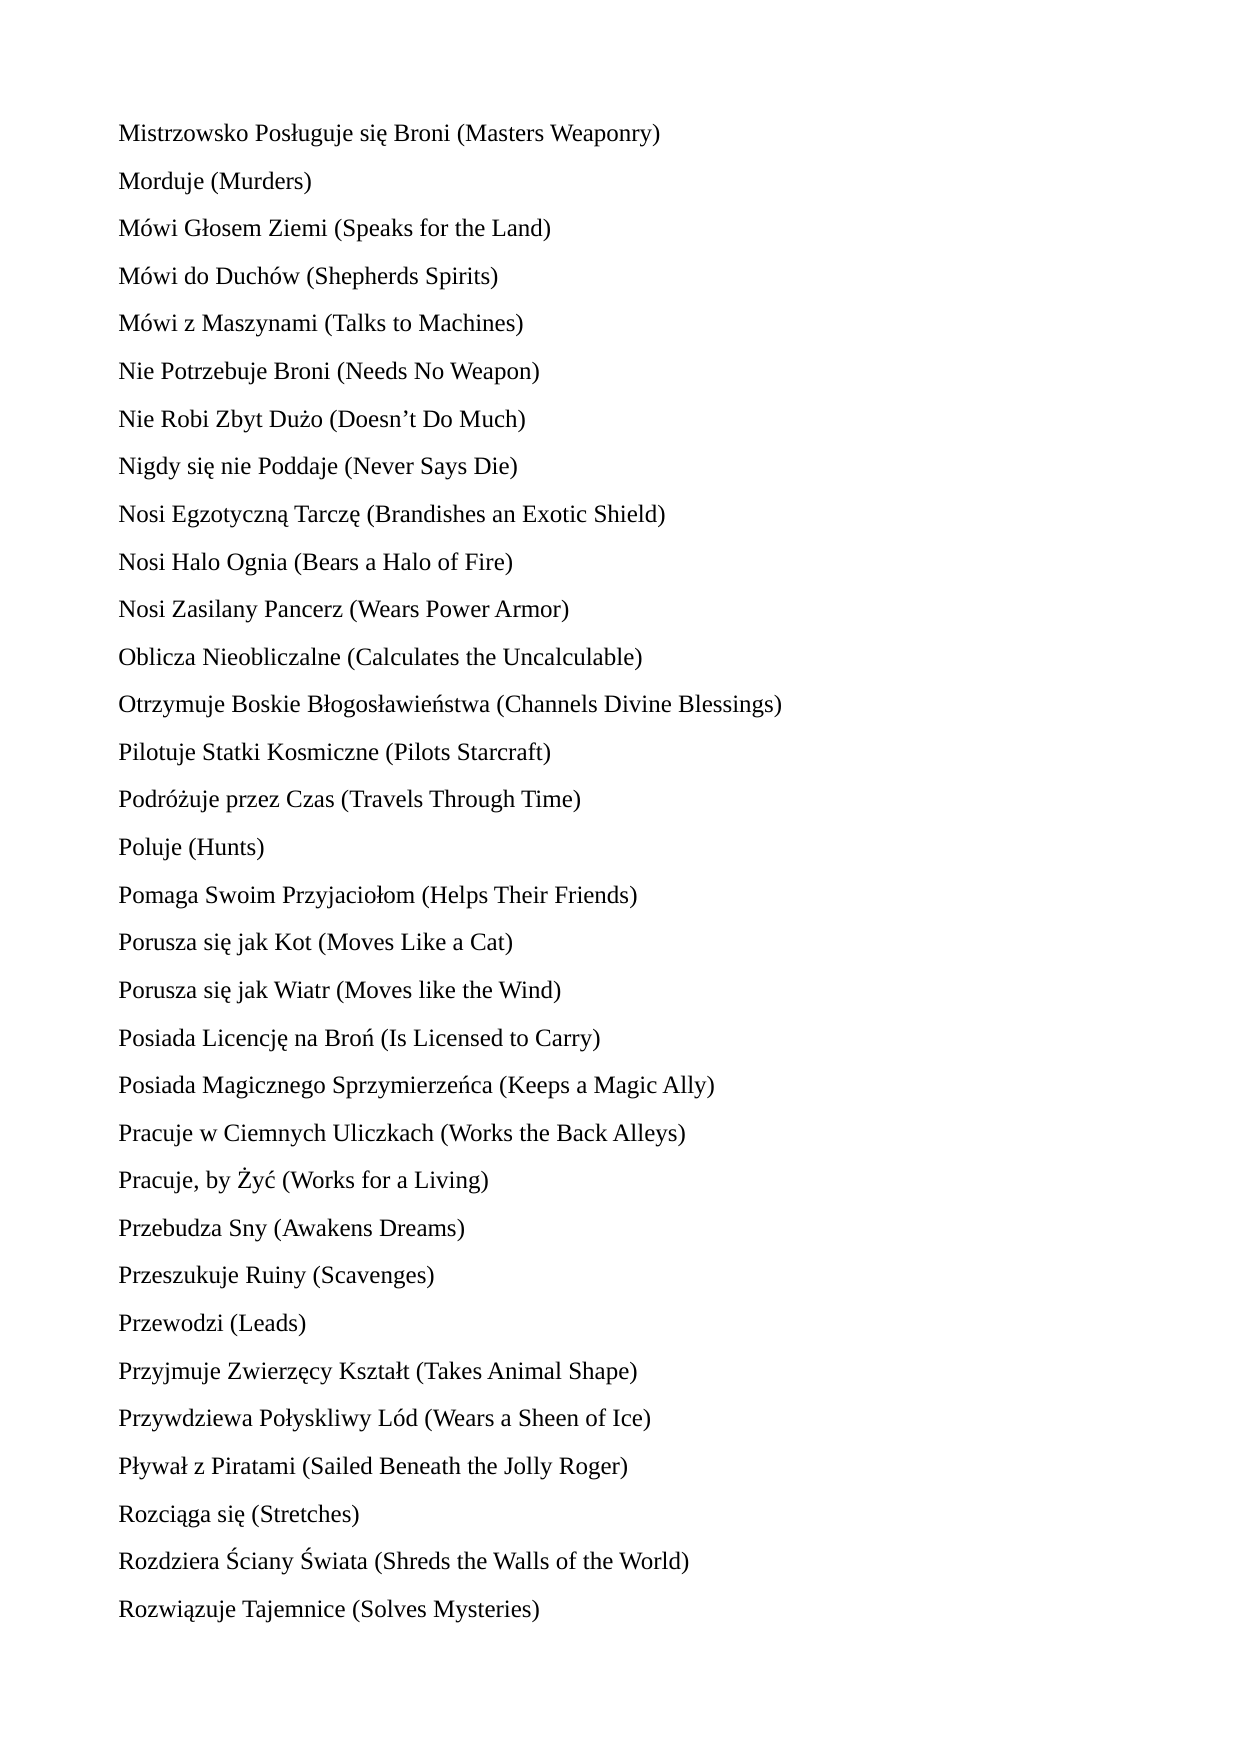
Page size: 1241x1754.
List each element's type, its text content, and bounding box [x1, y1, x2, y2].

text Przyjmuje Zwierzęcy Kształt (Takes Animal Shape) [118, 1356, 1122, 1384]
text Nosi Halo Ognia (Bears a Halo of Fire) [118, 547, 1122, 575]
text Przewodzi (Leads) [118, 1308, 1122, 1337]
text Przebudza Sny (Awakens Dreams) [118, 1213, 1122, 1242]
text Pracuje, by Żyć (Works for a Living) [118, 1165, 1122, 1194]
text Przywdziewa Połyskliwy Lód (Wears a Sheen of Ice) [118, 1403, 1122, 1432]
text Mówi do Duchów (Shepherds Spirits) [118, 261, 1122, 290]
text Rozwiązuje Tajemnice (Solves Mysteries) [118, 1594, 1122, 1623]
text Otrzymuje Boskie Błogosławieństwa (Channels Divine Blessings) [118, 689, 1122, 718]
text Mówi z Maszynami (Talks to Machines) [118, 308, 1122, 337]
text Przeszukuje Ruiny (Scavenges) [118, 1261, 1122, 1289]
text Nosi Zasilany Pancerz (Wears Power Armor) [118, 594, 1122, 623]
text Posiada Licencję na Broń (Is Licensed to Carry) [118, 1023, 1122, 1051]
text Nigdy się nie Poddaje (Never Says Die) [118, 451, 1122, 480]
text Oblicza Nieobliczalne (Calculates the Uncalculable) [118, 642, 1122, 671]
text Mówi Głosem Ziemi (Speaks for the Land) [118, 213, 1122, 242]
text Nie Potrzebuje Broni (Needs No Weapon) [118, 356, 1122, 385]
text Nosi Egzotyczną Tarczę (Brandishes an Exotic Shield) [118, 499, 1122, 528]
text Pracuje w Ciemnych Uliczkach (Works the Back Alleys) [118, 1118, 1122, 1147]
text Pilotuje Statki Kosmiczne (Pilots Starcraft) [118, 737, 1122, 766]
text Podróżuje przez Czas (Travels Through Time) [118, 784, 1122, 813]
text Posiada Magicznego Sprzymierzeńca (Keeps a Magic Ally) [118, 1070, 1122, 1099]
text Porusza się jak Kot (Moves Like a Cat) [118, 927, 1122, 956]
text Morduje (Murders) [118, 166, 1122, 194]
text Porusza się jak Wiatr (Moves like the Wind) [118, 975, 1122, 1004]
text Pomaga Swoim Przyjaciołom (Helps Their Friends) [118, 880, 1122, 908]
text Poluje (Hunts) [118, 832, 1122, 861]
text Pływał z Piratami (Sailed Beneath the Jolly Roger) [118, 1451, 1122, 1480]
text Mistrzowsko Posługuje się Broni (Masters Weaponry) [118, 118, 1122, 147]
text Nie Robi Zbyt Dużo (Doesn’t Do Much) [118, 404, 1122, 432]
text Rozdziera Ściany Świata (Shreds the Walls of the World) [118, 1546, 1122, 1575]
text Rozciąga się (Stretches) [118, 1499, 1122, 1527]
